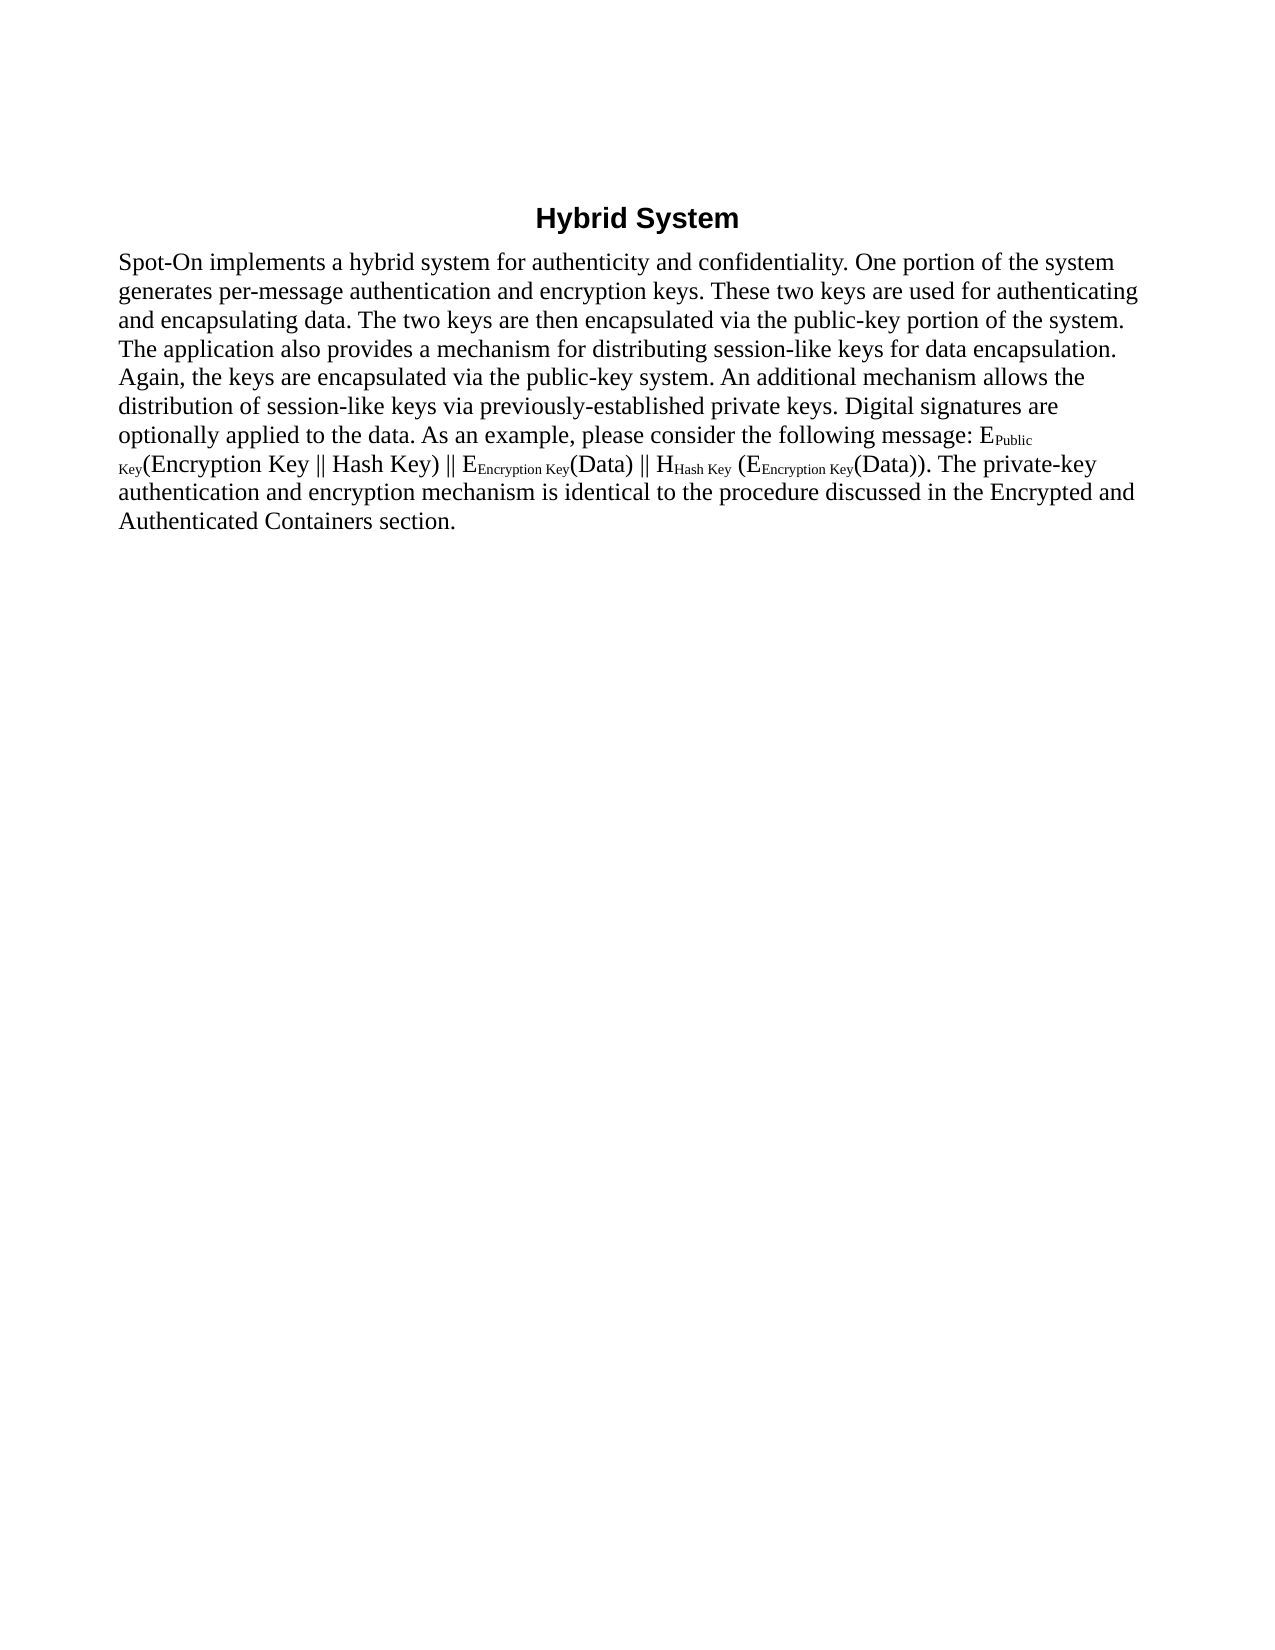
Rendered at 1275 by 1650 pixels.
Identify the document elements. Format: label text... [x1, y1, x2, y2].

text Spot-On implements a hybrid system for authenticity and confidentiality. One portion of the system generates per-message authentication and encryption keys. These two keys are used for authenticating and encapsulating data. The two keys are then encapsulated via the public-key portion of the system. The application also provides a mechanism for distributing session-like keys for data encapsulation. Again, the keys are encapsulated via the public-key system. An additional mechanism allows the distribution of session-like keys via previously-established private keys. Digital signatures are optionally applied to the data. As an example, please consider the following message: EPublic Key(Encryption Key || Hash Key) || EEncryption Key(Data) || HHash Key (EEncryption Key(Data)). The private-key authentication and encryption mechanism is identical to the procedure discussed in the Encrypted and Authenticated Containers section. [118, 247, 1157, 535]
subtitle Hybrid System [118, 201, 1157, 235]
